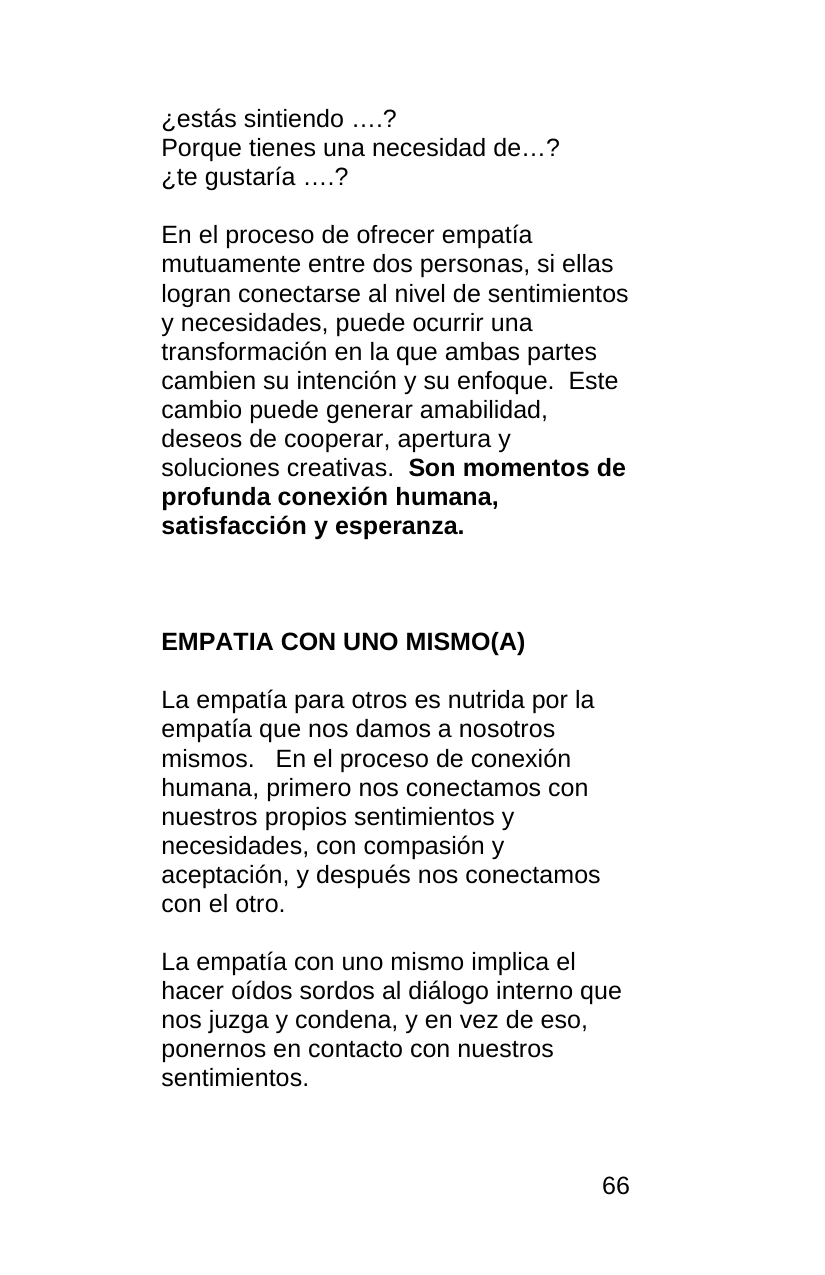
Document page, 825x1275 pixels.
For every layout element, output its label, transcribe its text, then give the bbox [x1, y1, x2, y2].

text La empatía con uno mismo implica el hacer oídos sordos al diálogo interno que nos juzga y condena, y en vez de eso, ponernos en contacto con nuestros sentimientos. [161, 947, 630, 1092]
text En el proceso de ofrecer empatía mutuamente entre dos personas, si ellas logran conectarse al nivel de sentimientos y necesidades, puede ocurrir una transformación en la que ambas partes cambien su intención y su enfoque. Este cambio puede generar amabilidad, deseos de cooperar, apertura y soluciones creativas. Son momentos de profunda conexión humana, satisfacción y esperanza. [161, 220, 630, 540]
text ¿estás sintiendo ….? [161, 104, 630, 133]
text La empatía para otros es nutrida por la empatía que nos damos a nosotros mismos. En el proceso de conexión humana, primero nos conectamos con nuestros propios sentimientos y necesidades, con compasión y aceptación, y después nos conectamos con el otro. [161, 685, 630, 918]
text Porque tienes una necesidad de…? [161, 133, 630, 162]
text EMPATIA CON UNO MISMO(A) [161, 627, 630, 656]
text ¿te gustaría ….? [161, 162, 630, 191]
